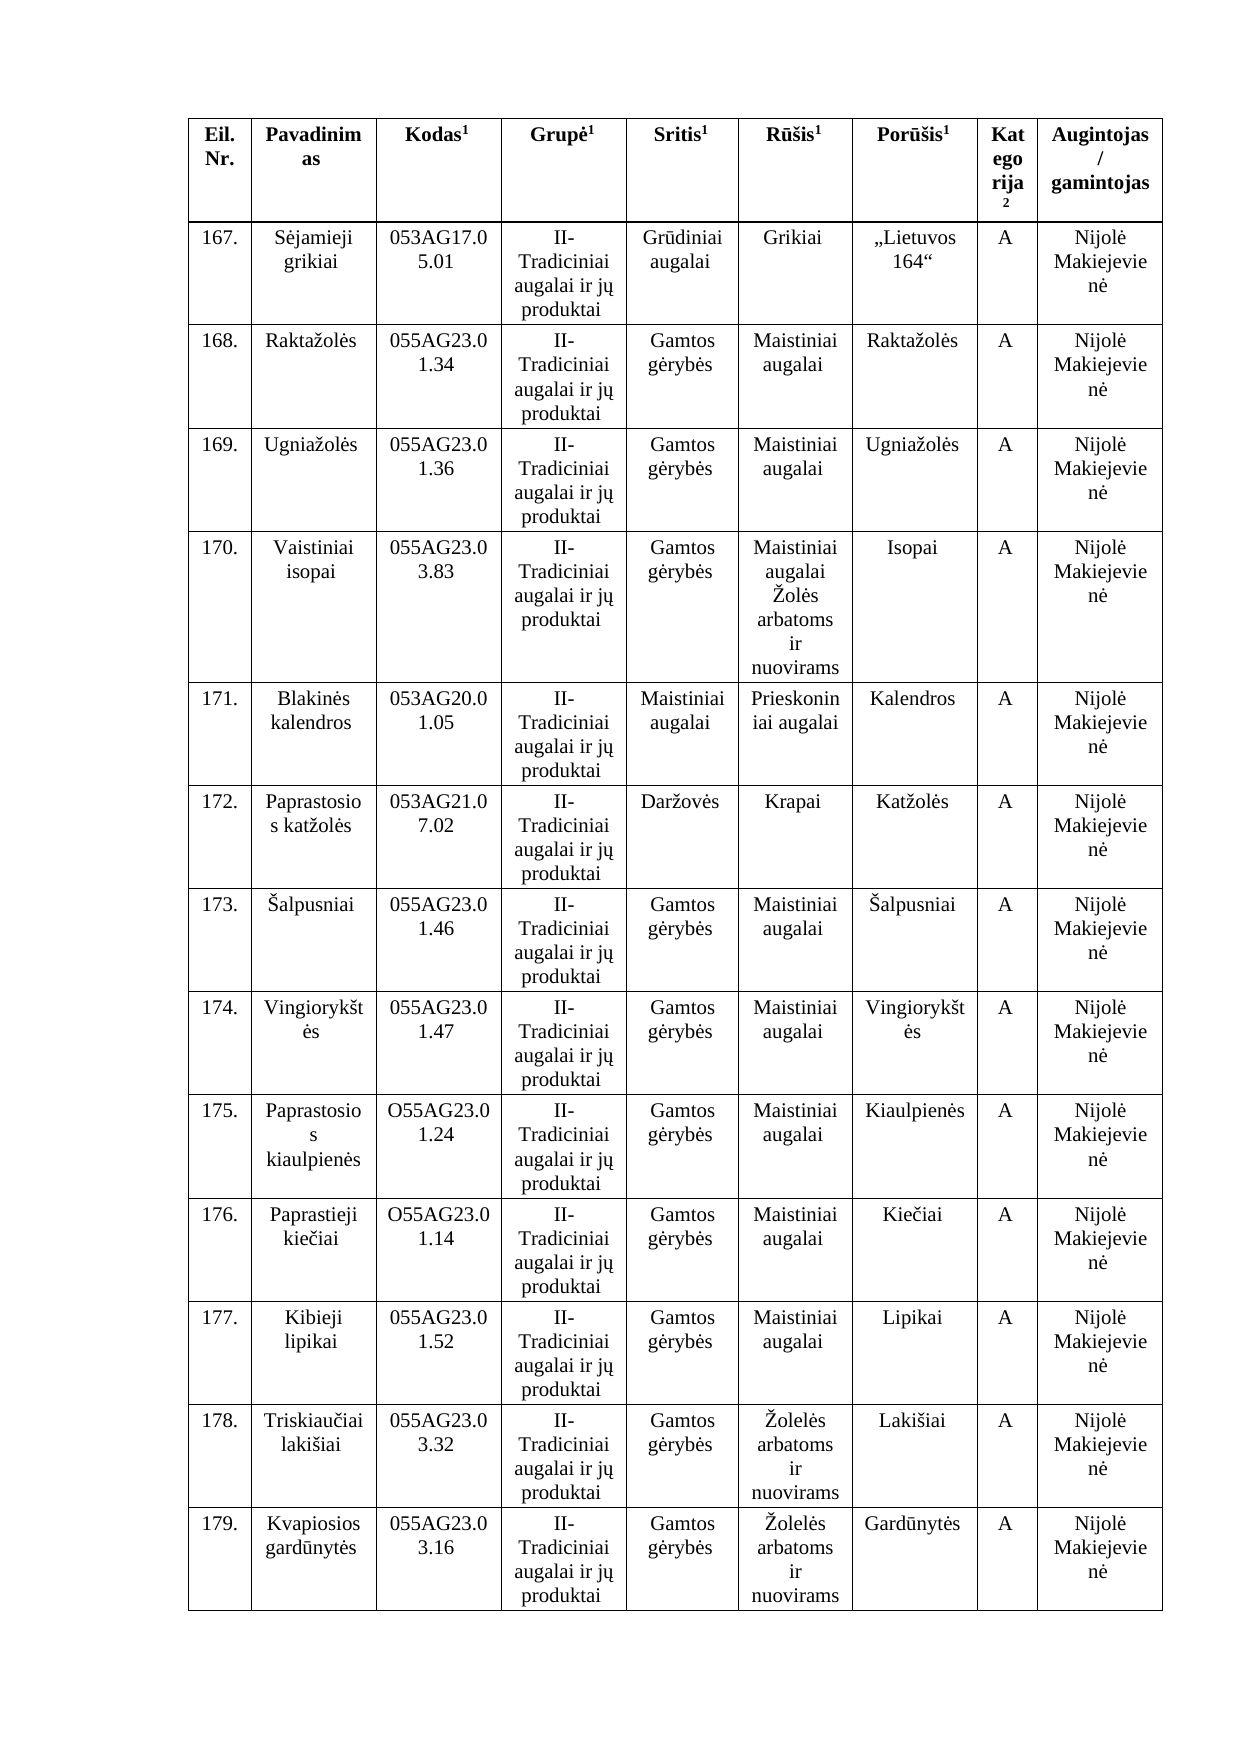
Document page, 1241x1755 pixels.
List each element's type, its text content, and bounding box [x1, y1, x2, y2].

table_cell Nijolė Makiejevienė [1038, 1095, 1162, 1197]
table_cell A [978, 223, 1037, 324]
table_cell 053AG20.01.05 [377, 683, 501, 785]
table_cell Raktažolės [252, 325, 376, 427]
table_cell Sėjamieji grikiai [252, 223, 376, 324]
table_cell Nijolė Makiejevienė [1038, 1302, 1162, 1404]
table_cell A [978, 889, 1037, 991]
table_cell A [978, 1405, 1037, 1507]
table_cell Gardūnytės [853, 1508, 977, 1610]
table_cell 172. [189, 786, 251, 888]
table_cell Maistiniai augalai [739, 1199, 852, 1301]
table_cell 168. [189, 325, 251, 427]
table_cell 055AG23.03.32 [377, 1405, 501, 1507]
table_cell 055AG23.01.52 [377, 1302, 501, 1404]
table_cell II-Tradiciniai augalai ir jų produktai [502, 1095, 626, 1197]
table_cell 173. [189, 889, 251, 991]
table_cell Gamtos gėrybės [627, 325, 738, 427]
table_cell 053AG17.05.01 [377, 223, 501, 324]
table_cell 055AG23.01.34 [377, 325, 501, 427]
table_cell Žolelės arbatoms ir nuovirams [739, 1405, 852, 1507]
table_cell Nijolė Makiejevienė [1038, 786, 1162, 888]
table_cell Raktažolės [853, 325, 977, 427]
table_cell Gamtos gėrybės [627, 1095, 738, 1197]
table_cell Gamtos gėrybės [627, 1199, 738, 1301]
table_header Porūšis1 [853, 119, 977, 221]
table_cell A [978, 992, 1037, 1094]
table_cell Nijolė Makiejevienė [1038, 223, 1162, 324]
table_cell Maistiniai augalai [739, 325, 852, 427]
table_cell Nijolė Makiejevienė [1038, 325, 1162, 427]
table_cell 171. [189, 683, 251, 785]
table_cell Paprastieji kiečiai [252, 1199, 376, 1301]
table_cell Gamtos gėrybės [627, 1302, 738, 1404]
table_cell 167. [189, 223, 251, 324]
table_cell Katžolės [853, 786, 977, 888]
table_cell O55AG23.01.14 [377, 1199, 501, 1301]
table_header Grupė1 [502, 119, 626, 221]
table_header Sritis1 [627, 119, 738, 221]
table_cell 174. [189, 992, 251, 1094]
table_cell Vingiorykštės [252, 992, 376, 1094]
table_cell A [978, 1199, 1037, 1301]
table_cell Šalpusniai [853, 889, 977, 991]
table_cell 055AG23.03.83 [377, 532, 501, 682]
table_cell 176. [189, 1199, 251, 1301]
table_cell Kibieji lipikai [252, 1302, 376, 1404]
table_cell Paprastosios katžolės [252, 786, 376, 888]
table_cell 175. [189, 1095, 251, 1197]
table_cell Gamtos gėrybės [627, 532, 738, 682]
table_cell Maistiniai augalai [739, 1095, 852, 1197]
table_header Rūšis1 [739, 119, 852, 221]
table_header Eil. Nr. [189, 119, 251, 221]
table_cell A [978, 786, 1037, 888]
table_cell II-Tradiciniai augalai ir jų produktai [502, 1302, 626, 1404]
table_cell Maistiniai augalai [627, 683, 738, 785]
table_cell II-Tradiciniai augalai ir jų produktai [502, 1405, 626, 1507]
table_cell 055AG23.01.46 [377, 889, 501, 991]
table_cell 169. [189, 429, 251, 531]
table_cell Blakinės kalendros [252, 683, 376, 785]
table_cell II-Tradiciniai augalai ir jų produktai [502, 992, 626, 1094]
table_cell II-Tradiciniai augalai ir jų produktai [502, 325, 626, 427]
table_cell Nijolė Makiejevienė [1038, 429, 1162, 531]
table_cell II-Tradiciniai augalai ir jų produktai [502, 1508, 626, 1610]
table_cell Gamtos gėrybės [627, 429, 738, 531]
table_cell Lakišiai [853, 1405, 977, 1507]
table_cell Paprastosios kiaulpienės [252, 1095, 376, 1197]
table_cell A [978, 532, 1037, 682]
table_cell A [978, 325, 1037, 427]
table_cell Vingiorykštės [853, 992, 977, 1094]
table_cell Maistiniai augalai [739, 992, 852, 1094]
table_cell Gamtos gėrybės [627, 1508, 738, 1610]
table_cell Kiečiai [853, 1199, 977, 1301]
table_cell Maistiniai augalai Žolės arbatoms ir nuovirams [739, 532, 852, 682]
table_cell 179. [189, 1508, 251, 1610]
table_cell Gamtos gėrybės [627, 889, 738, 991]
table_cell Daržovės [627, 786, 738, 888]
table_cell Vaistiniai isopai [252, 532, 376, 682]
table_cell „Lietuvos 164“ [853, 223, 977, 324]
table_header Kategorija2 [978, 119, 1037, 221]
table_header Pavadinimas [252, 119, 376, 221]
table_cell II-Tradiciniai augalai ir jų produktai [502, 1199, 626, 1301]
table_cell II-Tradiciniai augalai ir jų produktai [502, 889, 626, 991]
table_cell Nijolė Makiejevienė [1038, 889, 1162, 991]
table_cell II-Tradiciniai augalai ir jų produktai [502, 532, 626, 682]
table_cell Nijolė Makiejevienė [1038, 1508, 1162, 1610]
table_cell Gamtos gėrybės [627, 992, 738, 1094]
table_cell Lipikai [853, 1302, 977, 1404]
table_cell II-Tradiciniai augalai ir jų produktai [502, 786, 626, 888]
table_cell Triskiaučiai lakišiai [252, 1405, 376, 1507]
table_cell A [978, 1302, 1037, 1404]
table_cell Kiaulpienės [853, 1095, 977, 1197]
table_cell II-Tradiciniai augalai ir jų produktai [502, 683, 626, 785]
table_cell Nijolė Makiejevienė [1038, 1405, 1162, 1507]
table_cell Prieskoniniai augalai [739, 683, 852, 785]
table_cell O55AG23.01.24 [377, 1095, 501, 1197]
table_cell Ugniažolės [853, 429, 977, 531]
table_cell Šalpusniai [252, 889, 376, 991]
table_cell 055AG23.03.16 [377, 1508, 501, 1610]
table_cell 177. [189, 1302, 251, 1404]
table_cell Nijolė Makiejevienė [1038, 1199, 1162, 1301]
table_cell Isopai [853, 532, 977, 682]
table_cell Maistiniai augalai [739, 429, 852, 531]
table_cell Kalendros [853, 683, 977, 785]
table_cell Gamtos gėrybės [627, 1405, 738, 1507]
table_cell Nijolė Makiejevienė [1038, 992, 1162, 1094]
table_cell 055AG23.01.47 [377, 992, 501, 1094]
table_cell 053AG21.07.02 [377, 786, 501, 888]
table_cell Grūdiniai augalai [627, 223, 738, 324]
table_cell Grikiai [739, 223, 852, 324]
table_cell Ugniažolės [252, 429, 376, 531]
table_cell II-Tradiciniai augalai ir jų produktai [502, 223, 626, 324]
table_cell Krapai [739, 786, 852, 888]
table_cell 055AG23.01.36 [377, 429, 501, 531]
table_cell A [978, 1508, 1037, 1610]
table_cell Nijolė Makiejevienė [1038, 532, 1162, 682]
table_header Augintojas/ gamintojas [1038, 119, 1162, 221]
table_cell A [978, 429, 1037, 531]
table_cell A [978, 1095, 1037, 1197]
table_cell A [978, 683, 1037, 785]
table_header Kodas1 [377, 119, 501, 221]
table_cell Žolelės arbatoms ir nuovirams [739, 1508, 852, 1610]
table_cell Maistiniai augalai [739, 1302, 852, 1404]
table_cell Nijolė Makiejevienė [1038, 683, 1162, 785]
table_cell 170. [189, 532, 251, 682]
table_cell II-Tradiciniai augalai ir jų produktai [502, 429, 626, 531]
table_cell 178. [189, 1405, 251, 1507]
table_cell Maistiniai augalai [739, 889, 852, 991]
table_cell Kvapiosios gardūnytės [252, 1508, 376, 1610]
